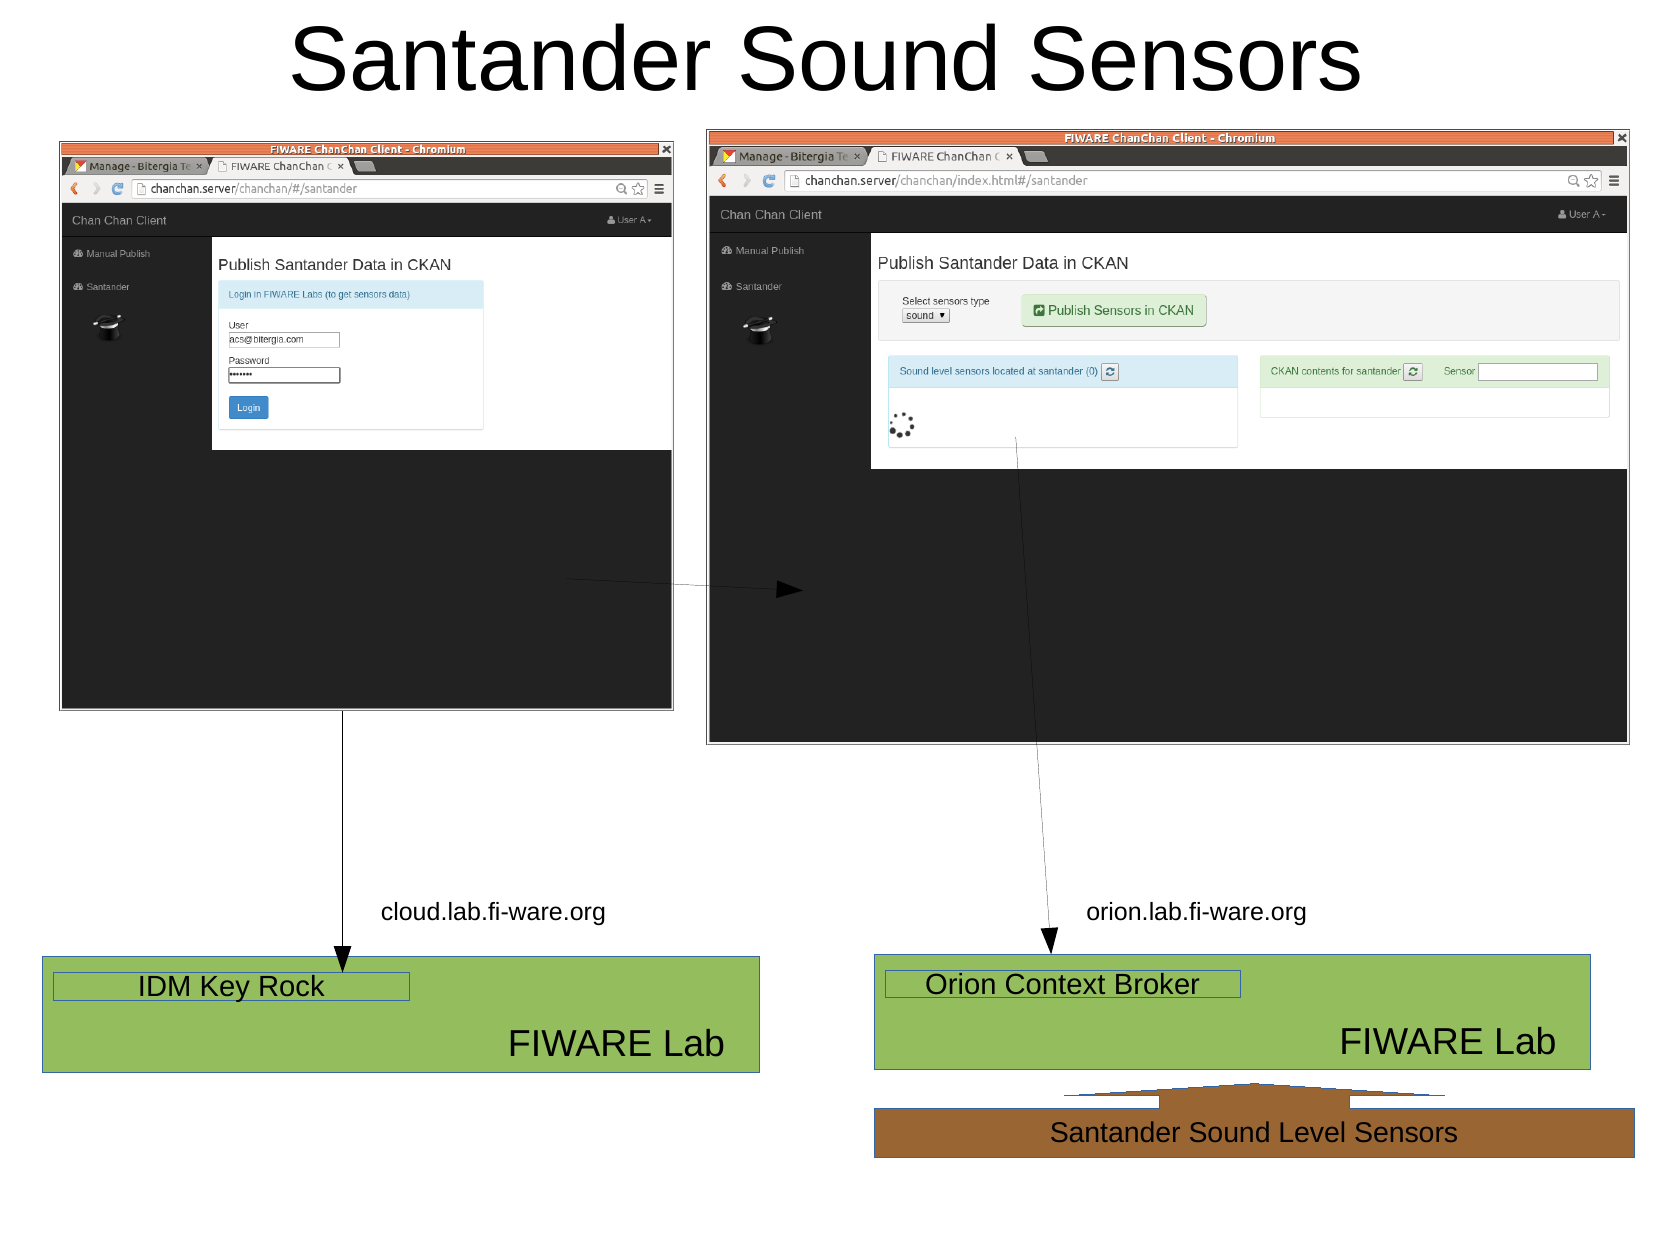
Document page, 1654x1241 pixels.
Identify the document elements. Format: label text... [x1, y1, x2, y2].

picture [706, 129, 1630, 745]
text_box IDM Key Rock [53, 972, 410, 1001]
title Santander Sound Sensors [82, 7, 1571, 111]
text_box Orion Context Broker [885, 970, 1241, 998]
text_box orion.lab.fi-ware.org [1071, 890, 1453, 934]
picture [59, 141, 674, 712]
text_box FIWARE Lab [1324, 1013, 1595, 1070]
text_box cloud.lab.fi-ware.org [366, 890, 674, 934]
text_box Santander Sound Level Sensors [874, 1083, 1635, 1158]
text_box FIWARE Lab [493, 1015, 764, 1073]
text_box [874, 954, 1591, 1070]
text_box [42, 956, 760, 1073]
